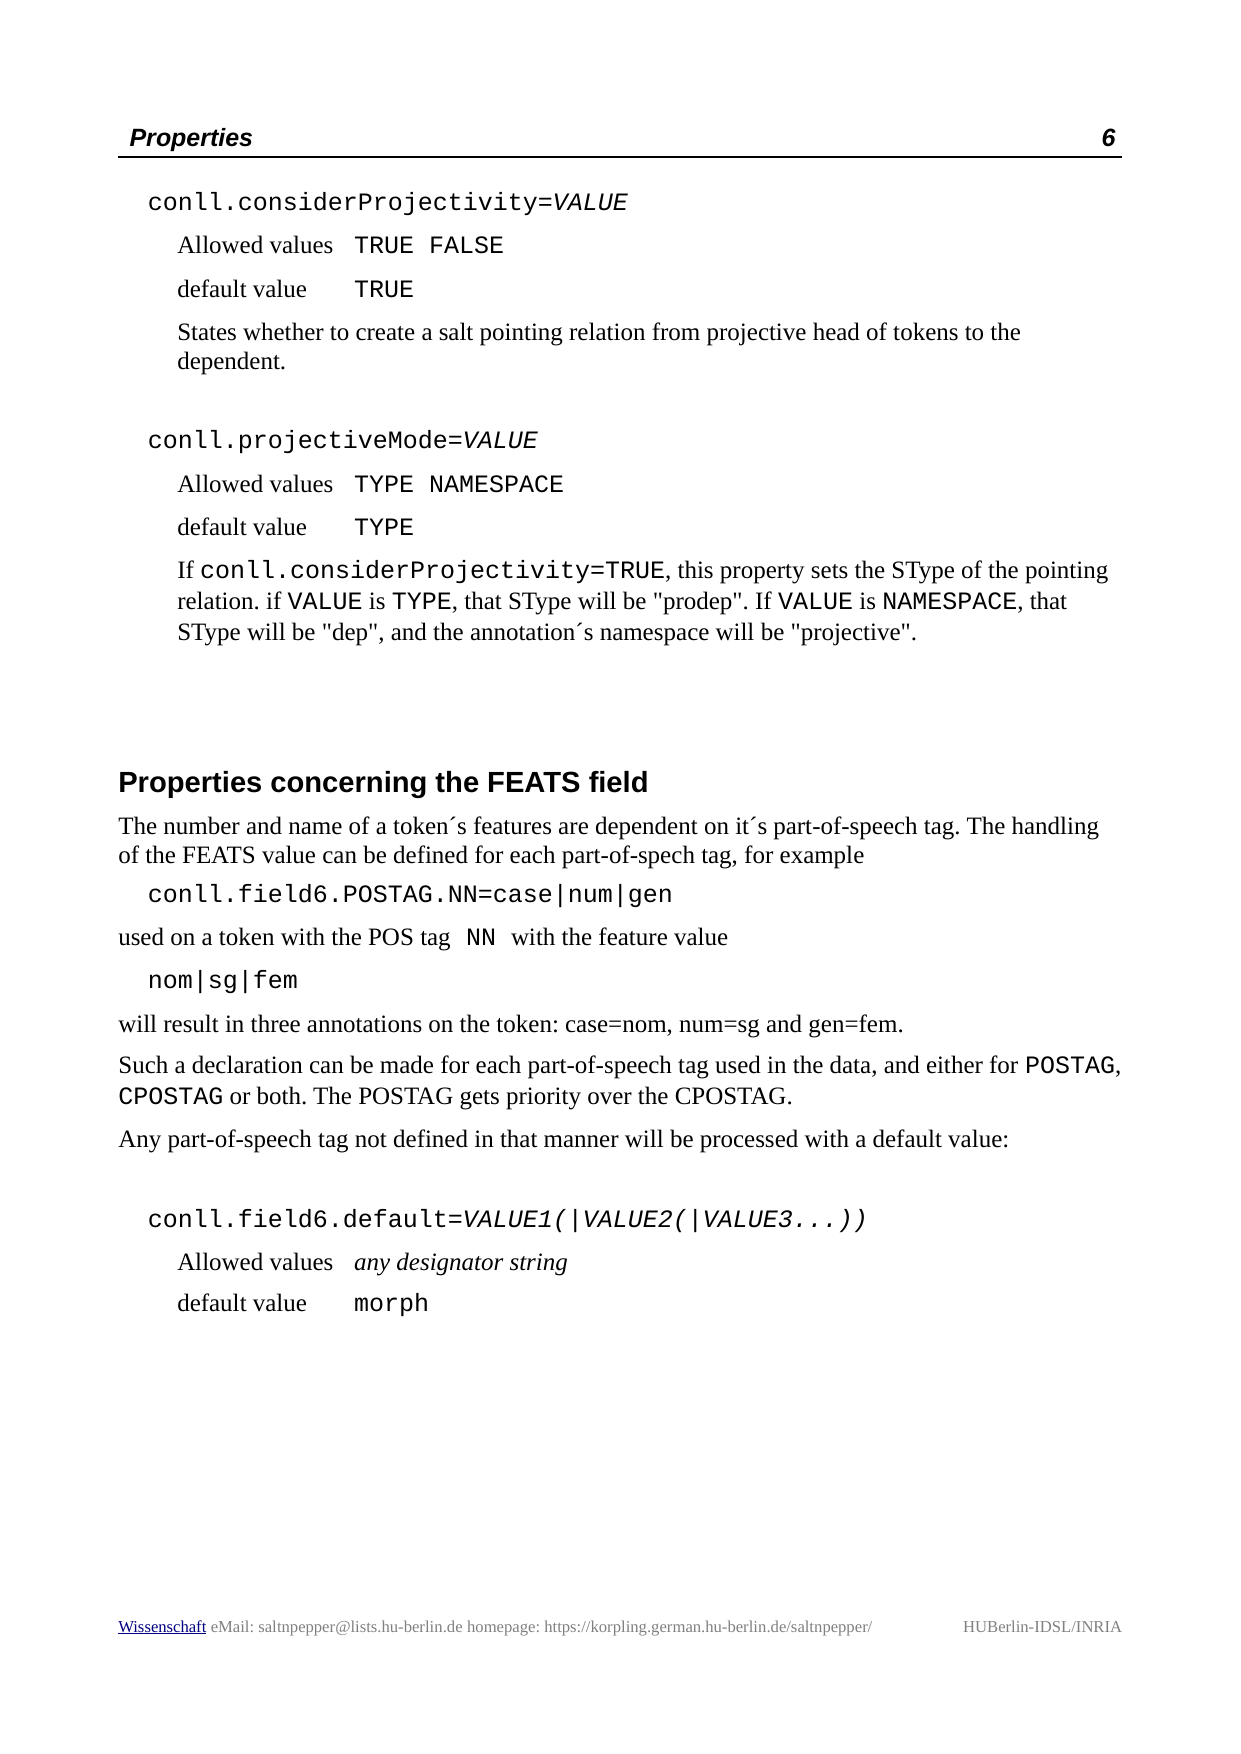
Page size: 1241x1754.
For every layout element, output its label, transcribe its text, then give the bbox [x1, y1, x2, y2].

text conll.field6.default=VALUE1(|VALUE2(|VALUE3...)) [118, 1206, 1122, 1234]
text The number and name of a token´s features are dependent on it´s part-of-speech tag. The handling of the FEATS value can be defined for each part-of-spech tag, for example [118, 811, 1122, 869]
text Allowed values TYPE NAMESPACE [118, 469, 1122, 500]
text conll.considerProjectivity=VALUE [118, 187, 1122, 218]
subtitle Properties concerning the FEATS field [118, 765, 1122, 799]
text Such a declaration can be made for each part-of-speech tag used in the data, and either for POSTAG, CPOSTAG or both. The POSTAG gets priority over the CPOSTAG. [118, 1050, 1122, 1112]
text nom|sg|fem [118, 965, 1122, 996]
text Allowed values TRUE FALSE [118, 231, 1122, 261]
text will result in three annotations on the token: case=nom, num=sg and gen=fem. [118, 1009, 1122, 1037]
text default value TRUE [118, 274, 1122, 305]
text used on a token with the POS tag NN with the feature value [118, 922, 1122, 953]
text Allowed values any designator string [118, 1247, 1122, 1276]
text conll.projectiveMode=VALUE [118, 428, 1122, 456]
text States whether to create a salt pointing relation from projective head of tokens to the dependent. [118, 317, 1122, 375]
text default value morph [118, 1288, 1122, 1319]
text If conll.considerProjectivity=TRUE, this property sets the SType of the pointing relation. if VALUE is TYPE, that SType will be "prodep". If VALUE is NAMESPACE, that SType will be "dep", and the annotation´s namespace will be "projective". [118, 556, 1122, 646]
text Any part-of-speech tag not defined in that manner will be processed with a default value: [118, 1124, 1122, 1153]
text conll.field6.POSTAG.NN=case|num|gen [118, 881, 1122, 909]
text default value TYPE [118, 512, 1122, 543]
